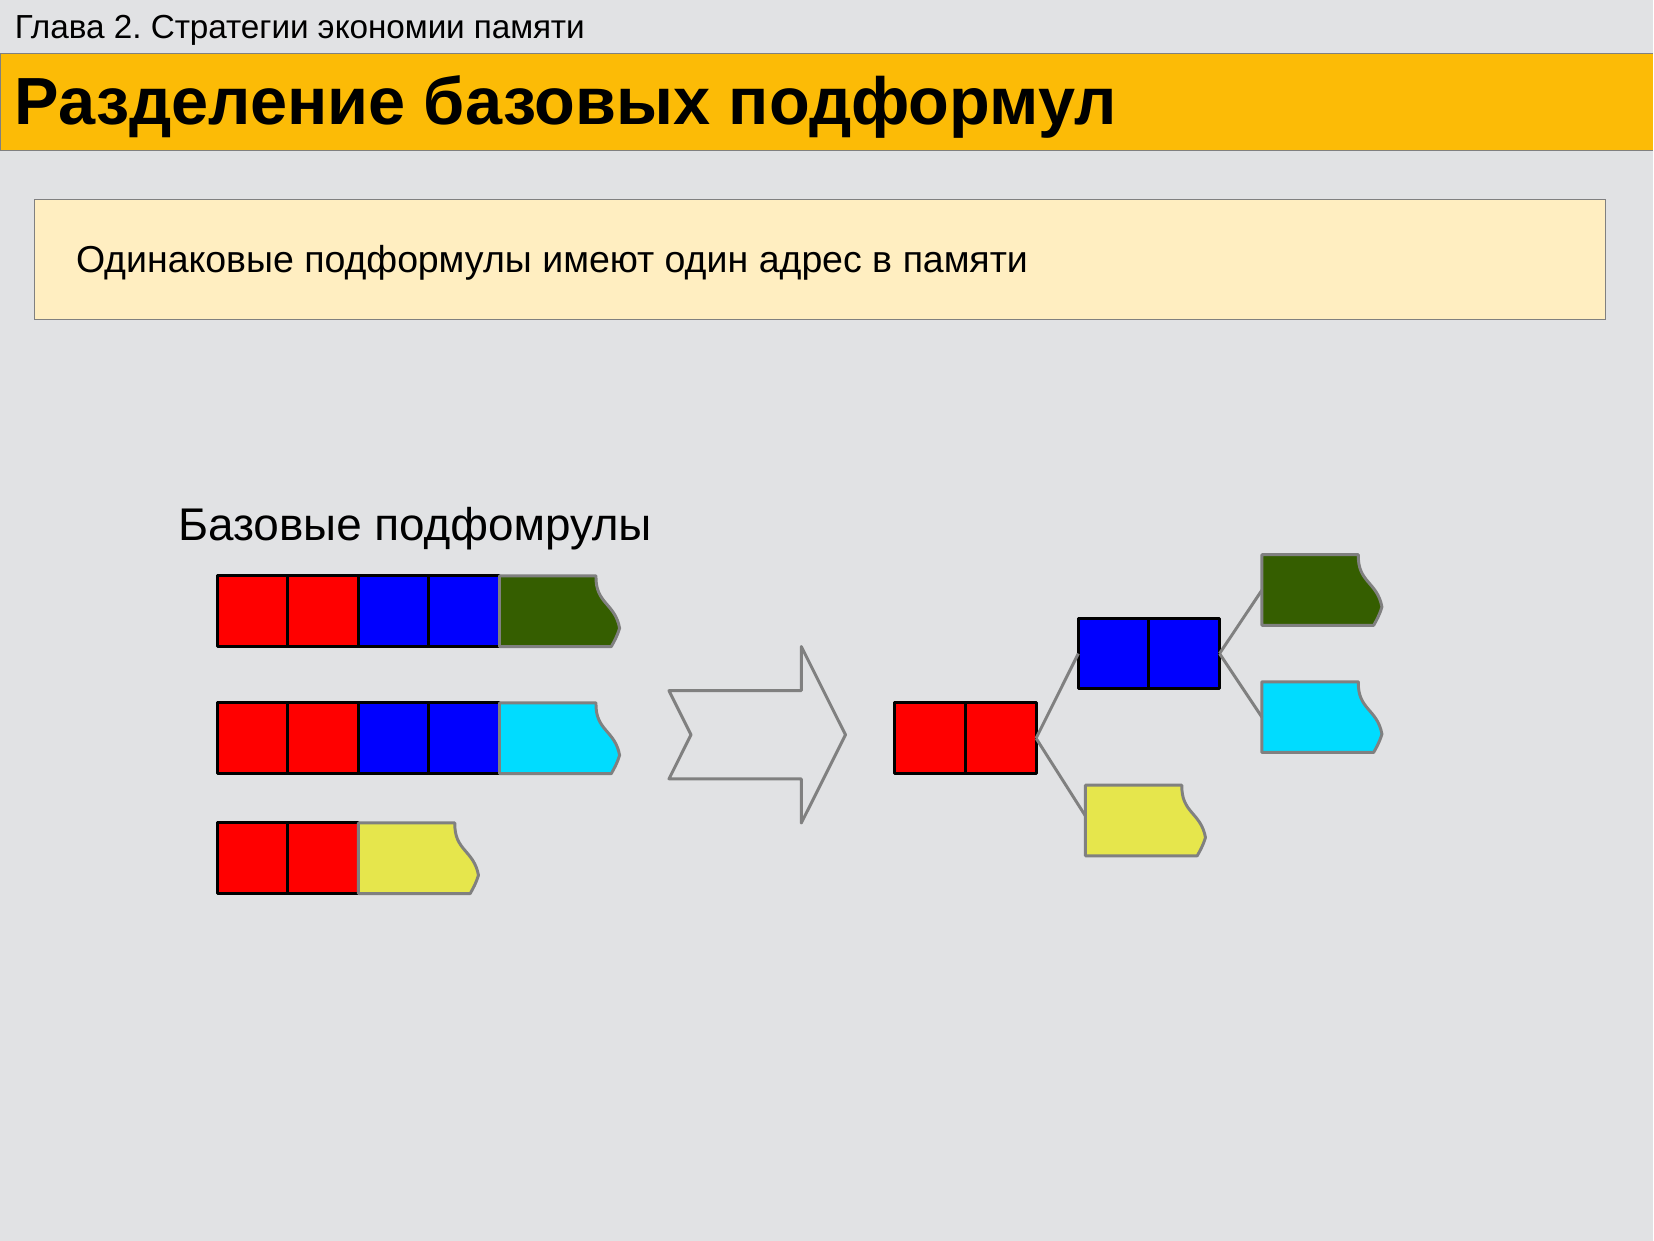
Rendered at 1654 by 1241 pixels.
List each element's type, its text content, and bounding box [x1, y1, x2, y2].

text_box Разделение базовых подформул [0, 53, 1653, 151]
text_box [217, 822, 479, 894]
text_box Одинаковые подформулы имеют один адрес в памяти [61, 231, 1532, 288]
text_box [1078, 618, 1220, 689]
text_box [1261, 554, 1382, 626]
text_box [217, 582, 620, 647]
text_box [217, 702, 620, 774]
text_box [1085, 785, 1206, 856]
text_box [34, 199, 1606, 320]
text_box [894, 702, 1037, 774]
text_box Глава 2. Стратегии экономии памяти [0, 1, 602, 54]
text_box Базовые подфомрулы [161, 490, 726, 582]
text_box [1261, 681, 1382, 753]
